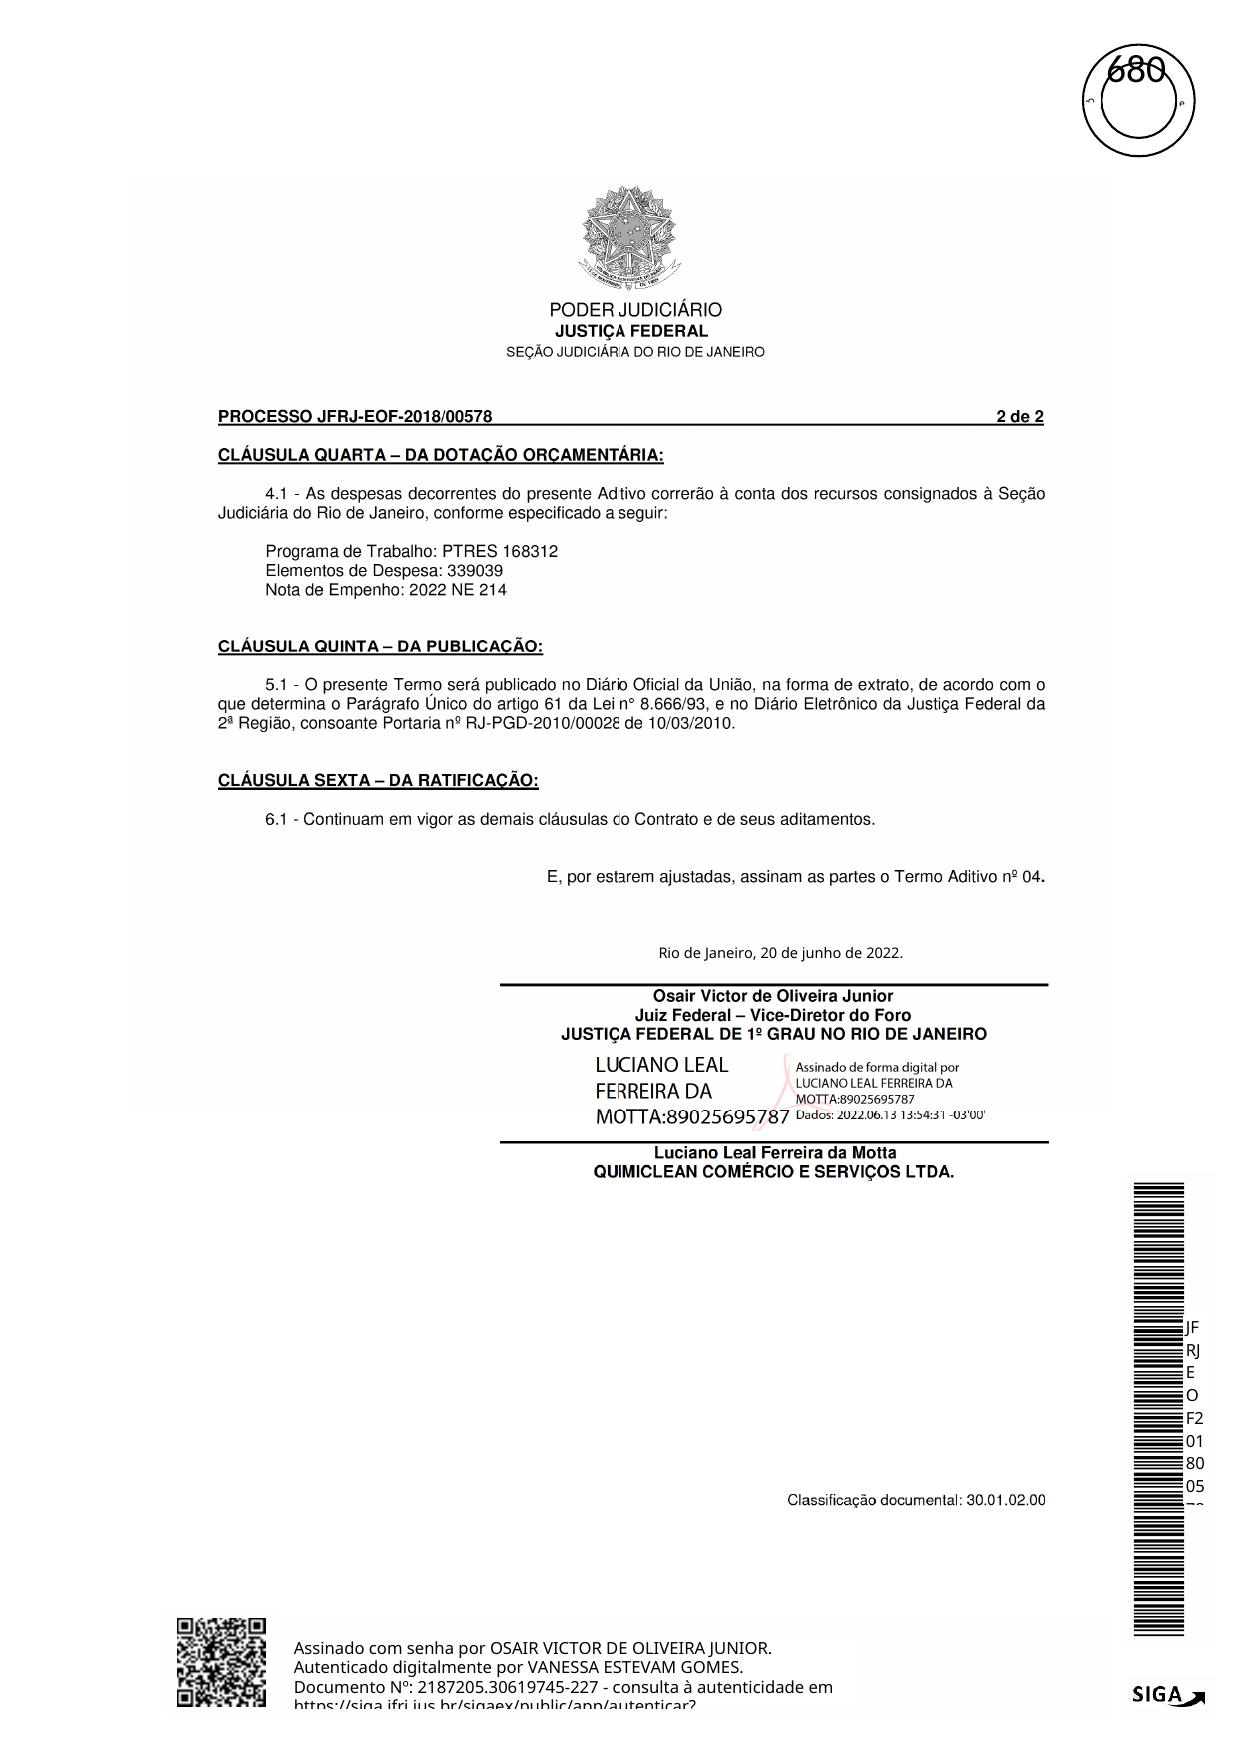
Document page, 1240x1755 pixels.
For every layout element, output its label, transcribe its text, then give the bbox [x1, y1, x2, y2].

text ç [1085, 98, 1099, 106]
text JFRJEOF201800578V04 [1186, 1316, 1206, 1504]
text e [1179, 97, 1193, 105]
